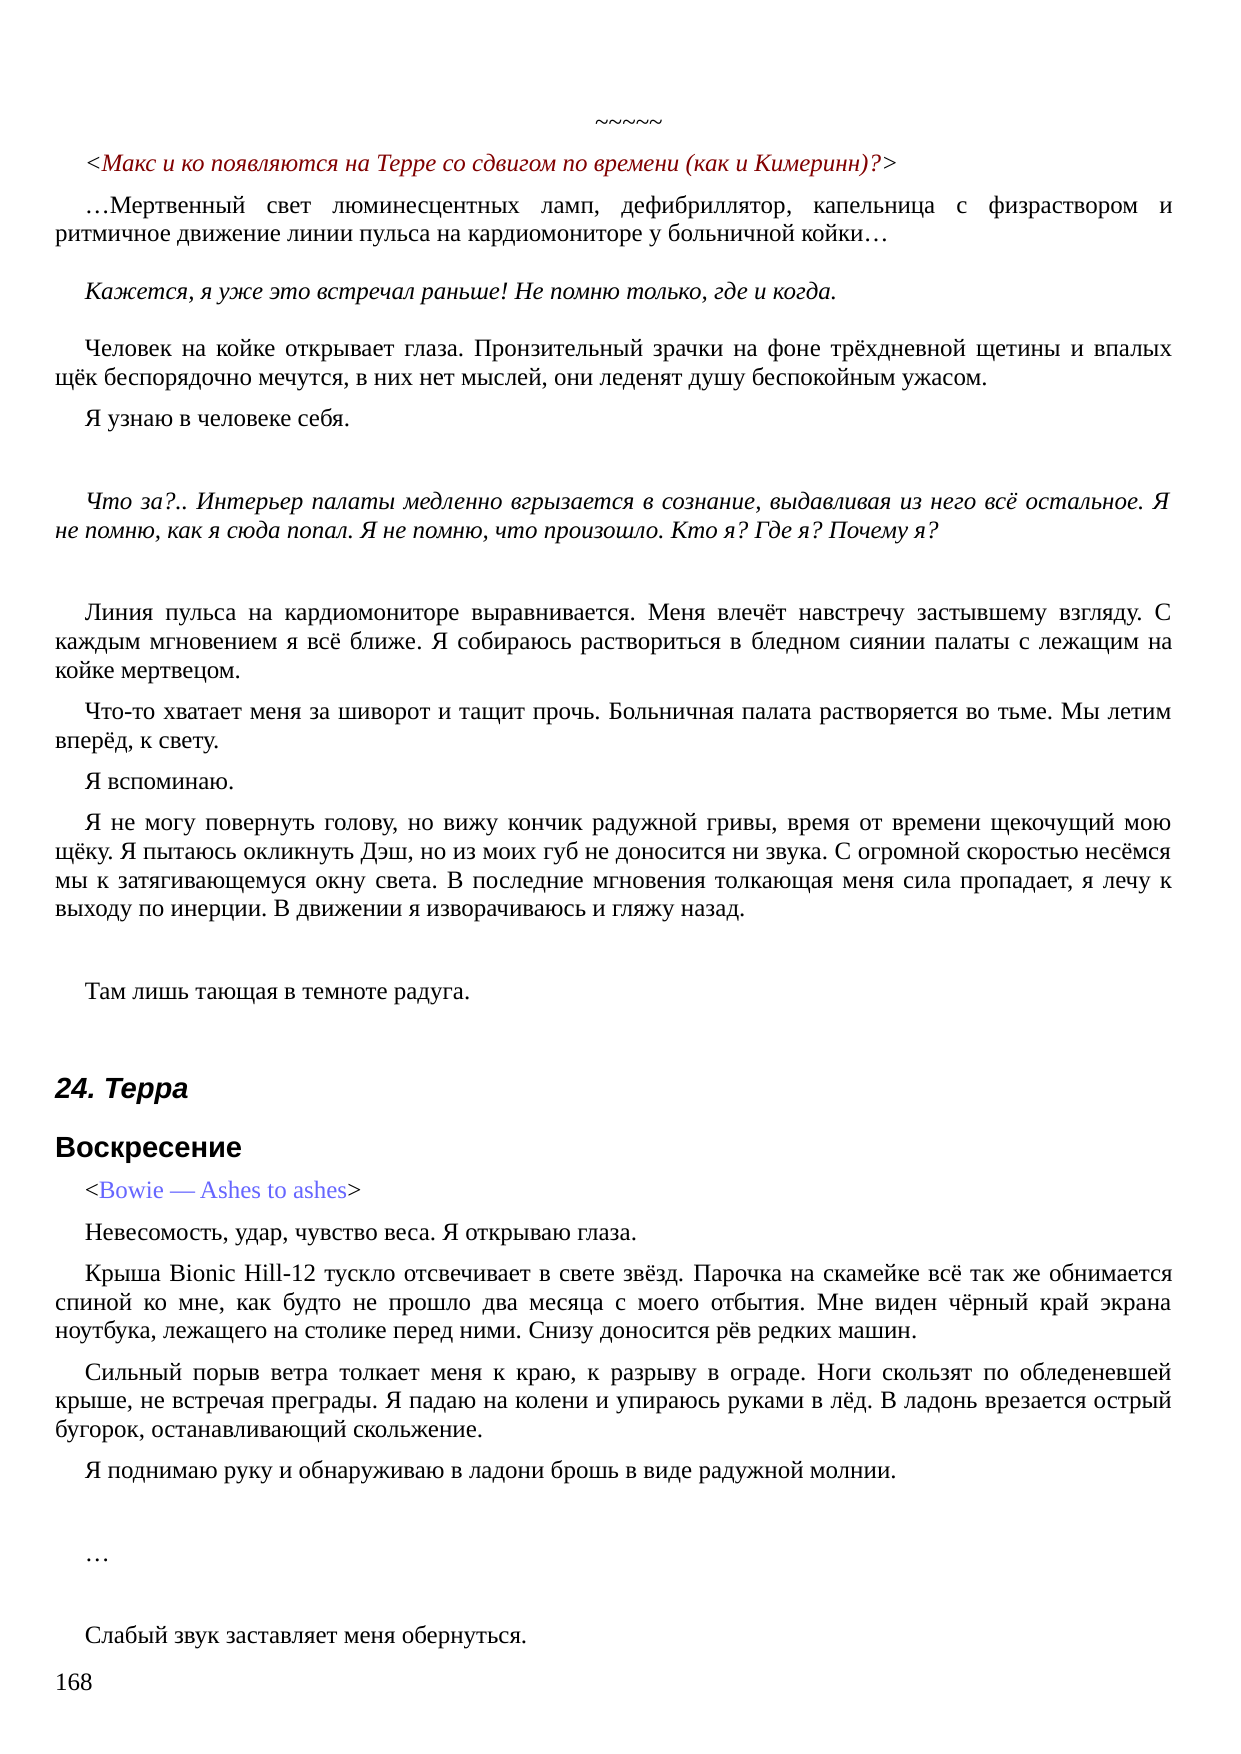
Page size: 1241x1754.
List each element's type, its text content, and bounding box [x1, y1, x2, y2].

text … [55, 1538, 1173, 1567]
text <Bowie — Ashes to ashes> [55, 1176, 1173, 1204]
text Человек на койке открывает глаза. Пронзительный зрачки на фоне трёхдневной щетины и впалых щёк беспорядочно мечутся, в них нет мыслей, они леденят душу беспокойным ужасом. [55, 333, 1173, 391]
text Сильный порыв ветра толкает меня к краю, к разрыву в ограде. Ноги скользят по обледеневшей крыше, не встречая преграды. Я падаю на колени и упираюсь руками в лёд. В ладонь врезается острый бугорок, останавливающий скольжение. [55, 1357, 1173, 1443]
text Я вспоминаю. [55, 766, 1173, 795]
text Что за?.. Интерьер палаты медленно вгрызается в сознание, выдавливая из него всё остальное. Я не помню, как я сюда попал. Я не помню, что произошло. Кто я? Где я? Почему я? [55, 486, 1173, 543]
text Я не могу повернуть голову, но вижу кончик радужной гривы, время от времени щекочущий мою щёку. Я пытаюсь окликнуть Дэш, но из моих губ не доносится ни звука. С огромной скоростью несёмся мы к затягивающемуся окну света. В последние мгновения толкающая меня сила пропадает, я лечу к выходу по инерции. В движении я изворачиваюсь и гляжу назад. [55, 807, 1173, 922]
text Линия пульса на кардиомониторе выравнивается. Меня влечёт навстречу застывшему взгляду. С каждым мгновением я всё ближе. Я собираюсь раствориться в бледном сиянии палаты с лежащим на койке мертвецом. [55, 597, 1173, 683]
text Слабый звук заставляет меня обернуться. [55, 1621, 1173, 1649]
text …Мертвенный свет люминесцентных ламп, дефибриллятор, капельница с физраствором и ритмичное движение линии пульса на кардиомониторе у больничной койки… [55, 190, 1173, 247]
text Невесомость, удар, чувство веса. Я открываю глаза. [55, 1217, 1173, 1246]
text Что-то хватает меня за шиворот и тащит прочь. Больничная палата растворяется во тьме. Мы летим вперёд, к свету. [55, 696, 1173, 753]
subtitle Воскресение [55, 1129, 1173, 1163]
text Кажется, я уже это встречал раньше! Не помню только, где и когда. [55, 276, 1173, 305]
text ~~~~~ [55, 107, 1173, 136]
text Я узнаю в человеке себя. [55, 403, 1173, 432]
text Крыша Bionic Hill-12 тускло отсвечивает в свете звёзд. Парочка на скамейке всё так же обнимается спиной ко мне, как будто не прошло два месяца с моего отбытия. Мне виден чёрный край экрана ноутбука, лежащего на столике перед ними. Снизу доносится рёв редких машин. [55, 1258, 1173, 1344]
text Я поднимаю руку и обнаруживаю в ладони брошь в виде радужной молнии. [55, 1456, 1173, 1484]
text Там лишь тающая в темноте радуга. [55, 976, 1173, 1005]
subtitle 24. Терра [55, 1071, 1173, 1104]
text <Макс и ко появляются на Терре со сдвигом по времени (как и Кимеринн)?> [55, 148, 1173, 177]
